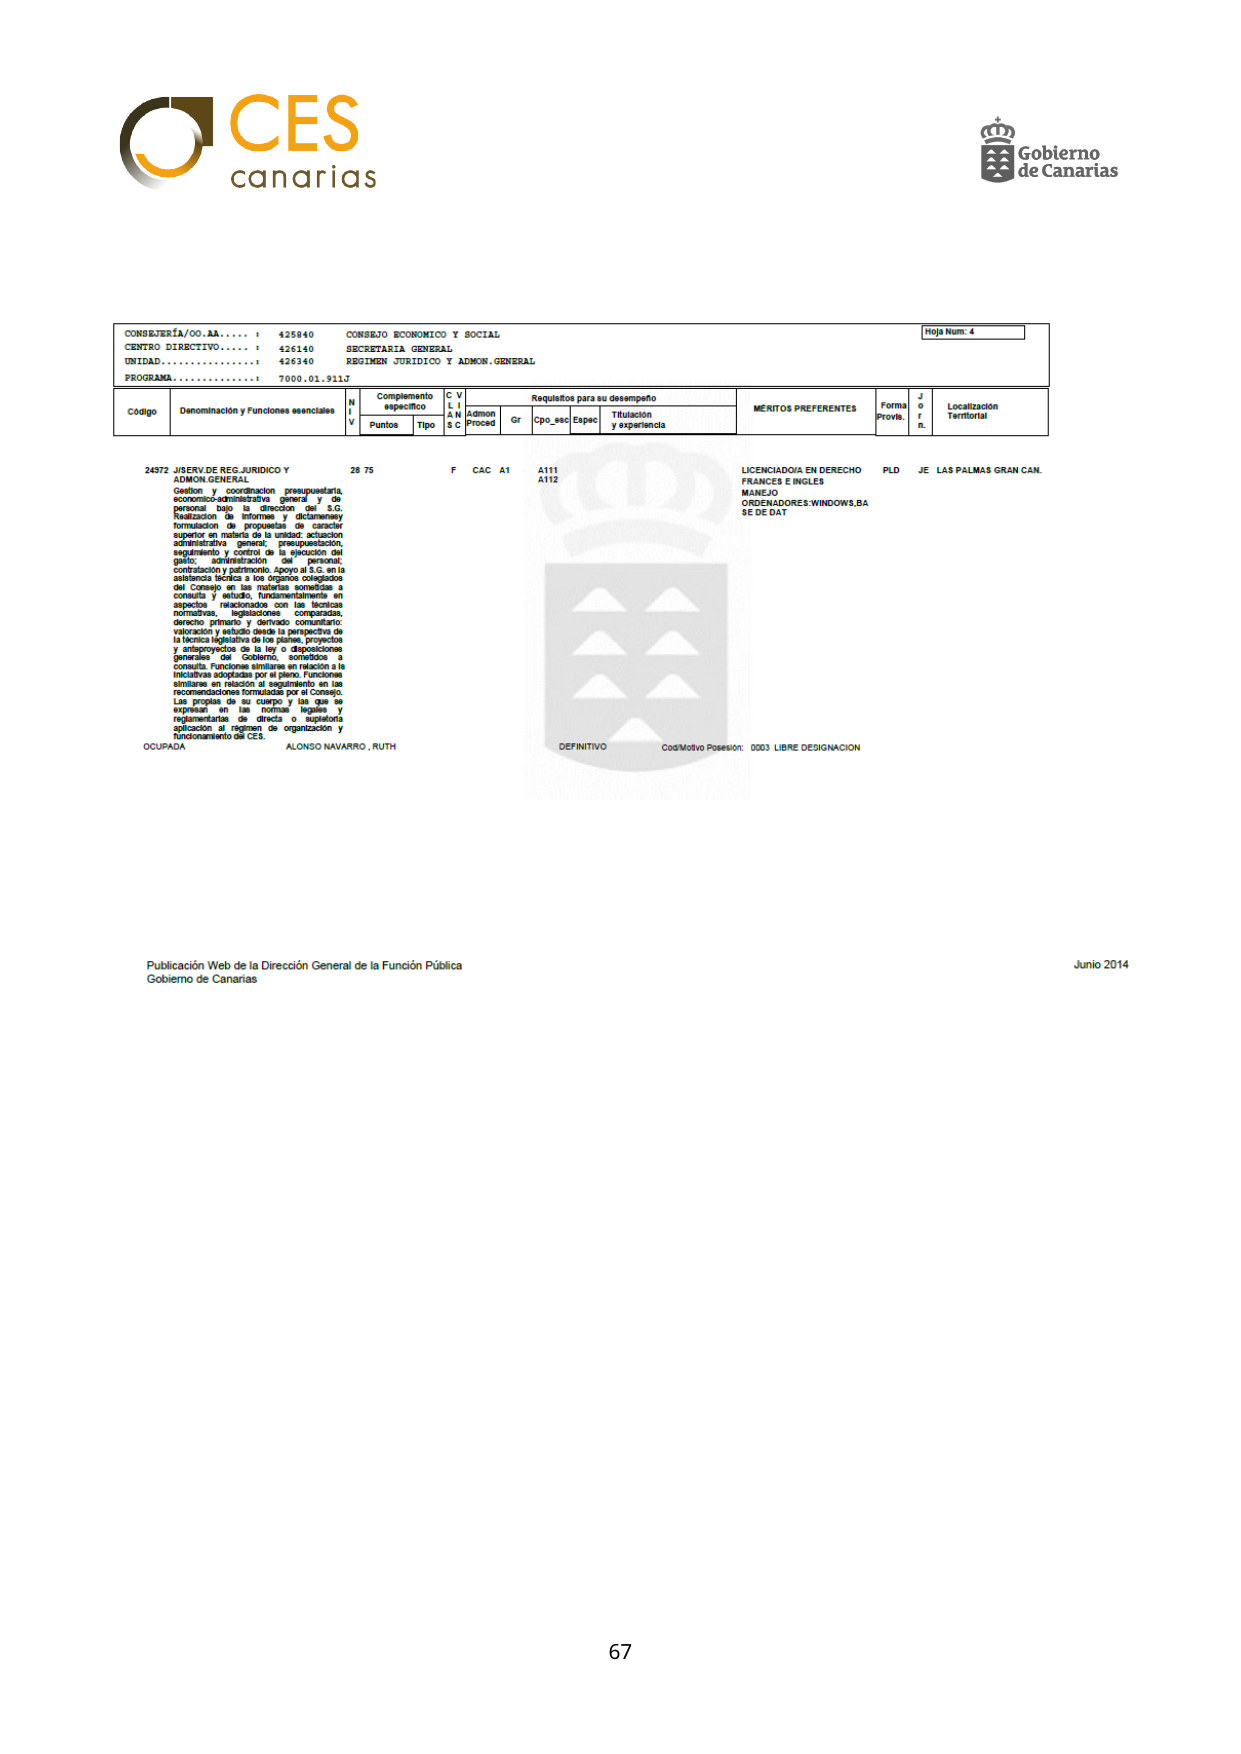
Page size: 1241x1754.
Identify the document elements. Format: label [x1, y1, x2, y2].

picture [103, 316, 1137, 990]
picture [975, 111, 1120, 186]
picture [119, 94, 376, 191]
